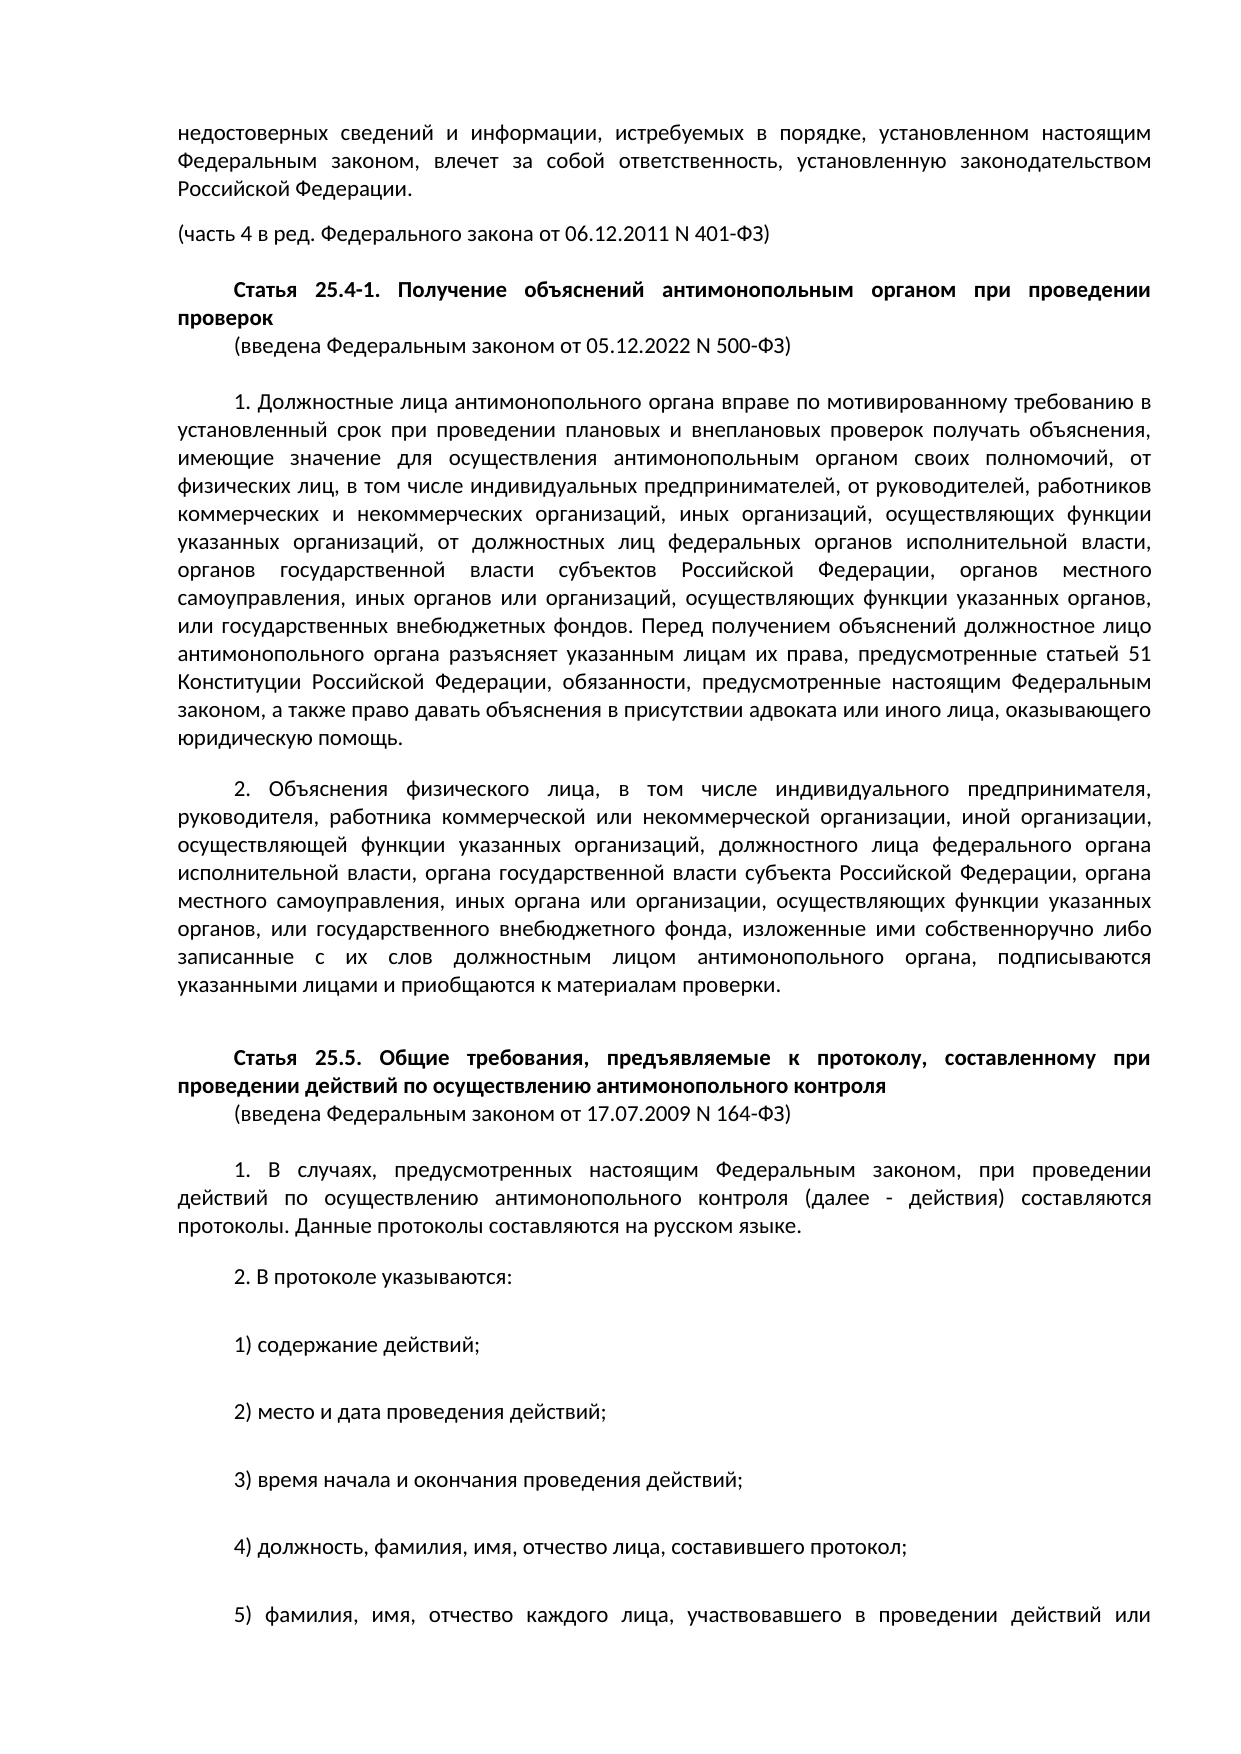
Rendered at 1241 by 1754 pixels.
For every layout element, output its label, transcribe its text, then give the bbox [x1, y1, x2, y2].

text 1) содержание действий; [177, 1330, 1152, 1358]
text (введена Федеральным законом от 17.07.2009 N 164-ФЗ) [177, 1099, 1152, 1127]
text 2. В протоколе указываются: [177, 1262, 1152, 1290]
text недостоверных сведений и информации, истребуемых в порядке, установленном настоящим Федеральным законом, влечет за собой ответственность, установленную законодательством Российской Федерации. [177, 118, 1152, 202]
text (введена Федеральным законом от 05.12.2022 N 500-ФЗ) [177, 331, 1152, 359]
text 3) время начала и окончания проведения действий; [177, 1465, 1152, 1493]
text 1. В случаях, предусмотренных настоящим Федеральным законом, при проведении действий по осуществлению антимонопольного контроля (далее - действия) составляются протоколы. Данные протоколы составляются на русском языке. [177, 1155, 1152, 1239]
text (часть 4 в ред. Федерального закона от 06.12.2011 N 401-ФЗ) [177, 219, 1152, 247]
text 1. Должностные лица антимонопольного органа вправе по мотивированному требованию в установленный срок при проведении плановых и внеплановых проверок получать объяснения, имеющие значение для осуществления антимонопольным органом своих полномочий, от физических лиц, в том числе индивидуальных предпринимателей, от руководителей, работников коммерческих и некоммерческих организаций, иных организаций, осуществляющих функции указанных организаций, от должностных лиц федеральных органов исполнительной власти, органов государственной власти субъектов Российской Федерации, органов местного самоуправления, иных органов или организаций, осуществляющих функции указанных органов, или государственных внебюджетных фондов. Перед получением объяснений должностное лицо антимонопольного органа разъясняет указанным лицам их права, предусмотренные статьей 51 Конституции Российской Федерации, обязанности, предусмотренные настоящим Федеральным законом, а также право давать объяснения в присутствии адвоката или иного лица, оказывающего юридическую помощь. [177, 387, 1152, 751]
text 2. Объяснения физического лица, в том числе индивидуального предпринимателя, руководителя, работника коммерческой или некоммерческой организации, иной организации, осуществляющей функции указанных организаций, должностного лица федерального органа исполнительной власти, органа государственной власти субъекта Российской Федерации, органа местного самоуправления, иных органа или организации, осуществляющих функции указанных органов, или государственного внебюджетного фонда, изложенные ими собственноручно либо записанные с их слов должностным лицом антимонопольного органа, подписываются указанными лицами и приобщаются к материалам проверки. [177, 774, 1152, 998]
title Статья 25.5. Общие требования, предъявляемые к протоколу, составленному при проведении действий по осуществлению антимонопольного контроля [177, 1043, 1152, 1099]
title Статья 25.4-1. Получение объяснений антимонопольным органом при проведении проверок [177, 275, 1152, 331]
text 5) фамилия, имя, отчество каждого лица, участвовавшего в проведении действий или [177, 1600, 1152, 1628]
text 2) место и дата проведения действий; [177, 1397, 1152, 1425]
text 4) должность, фамилия, имя, отчество лица, составившего протокол; [177, 1532, 1152, 1561]
